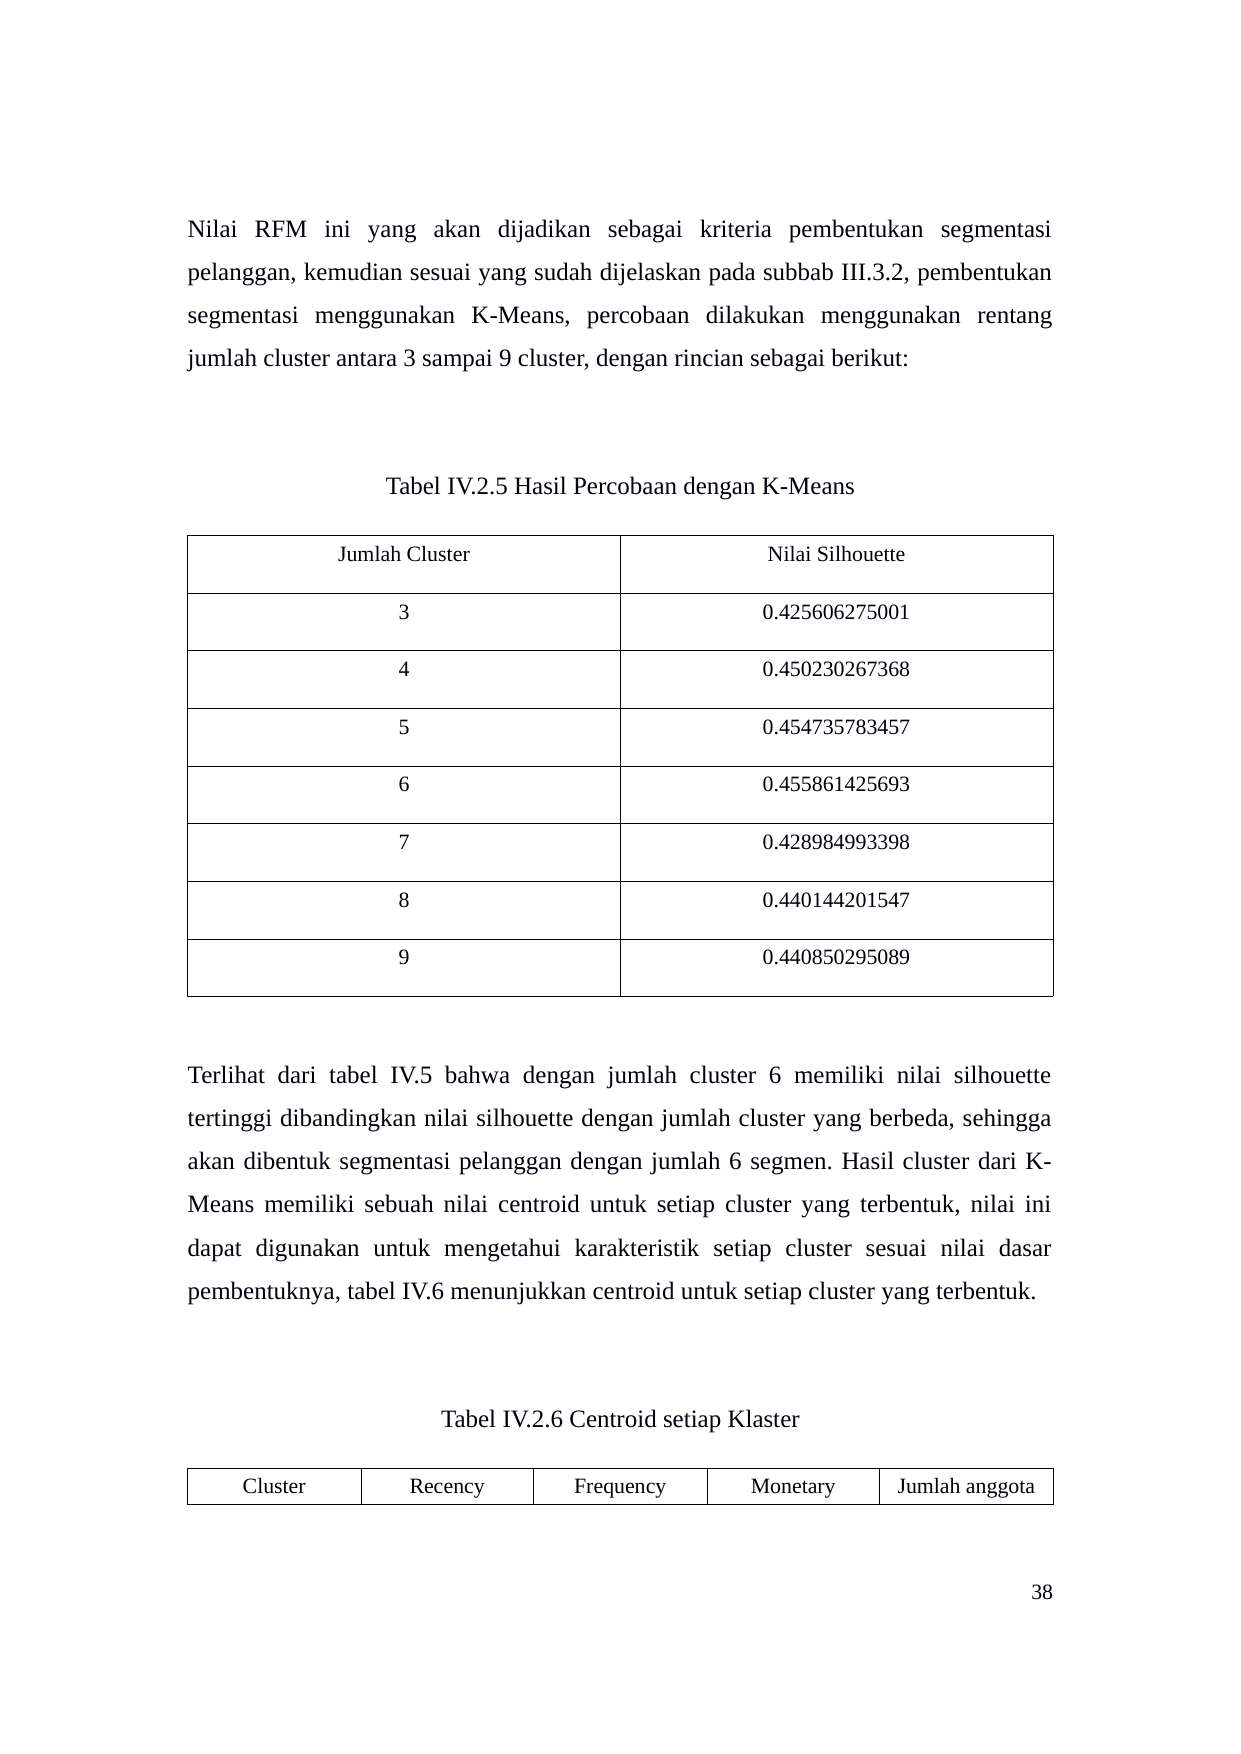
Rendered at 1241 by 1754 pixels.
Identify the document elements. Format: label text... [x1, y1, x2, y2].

table_header Cluster [188, 1469, 361, 1504]
table_cell 0.425606275001 [621, 594, 1053, 650]
table_cell 0.454735783457 [621, 709, 1053, 766]
text Nilai RFM ini yang akan dijadikan sebagai kriteria pembentukan segmentasi pelanggan, kemudian sesuai yang sudah dijelaskan pada subbab III.3.2, pembentukan segmentasi menggunakan K-Means, percobaan dilakukan menggunakan rentang jumlah cluster antara 3 sampai 9 cluster, dengan rincian sebagai berikut: [187, 214, 1053, 372]
table_cell 0.440850295089 [621, 940, 1053, 996]
text Terlihat dari tabel IV.5 bahwa dengan jumlah cluster 6 memiliki nilai silhouette tertinggi dibandingkan nilai silhouette dengan jumlah cluster yang berbeda, sehingga akan dibentuk segmentasi pelanggan dengan jumlah 6 segmen. Hasil cluster dari K-Means memiliki sebuah nilai centroid untuk setiap cluster yang terbentuk, nilai ini dapat digunakan untuk mengetahui karakteristik setiap cluster sesuai nilai dasar pembentuknya, tabel IV.6 menunjukkan centroid untuk setiap cluster yang terbentuk. [187, 1060, 1053, 1304]
table_header Monetary [708, 1469, 879, 1504]
table_header Jumlah anggota [880, 1469, 1053, 1504]
table_cell 5 [188, 709, 620, 766]
table_cell 6 [188, 767, 620, 823]
table_cell 0.428984993398 [621, 824, 1053, 881]
table_header Jumlah Cluster [188, 536, 620, 593]
table_header Nilai Silhouette [621, 536, 1053, 593]
table_cell 7 [188, 824, 620, 881]
table_cell 9 [188, 940, 620, 996]
table_cell 8 [188, 882, 620, 938]
text Tabel IV.2.6 Centroid setiap Klaster [187, 1404, 1053, 1432]
table_cell 3 [188, 594, 620, 650]
table_cell 0.440144201547 [621, 882, 1053, 938]
table_cell 0.455861425693 [621, 767, 1053, 823]
text Tabel IV.2.5 Hasil Percobaan dengan K-Means [187, 471, 1053, 500]
table_cell 0.450230267368 [621, 651, 1053, 708]
table_cell 4 [188, 651, 620, 708]
table_header Recency [362, 1469, 533, 1504]
table_header Frequency [534, 1469, 707, 1504]
